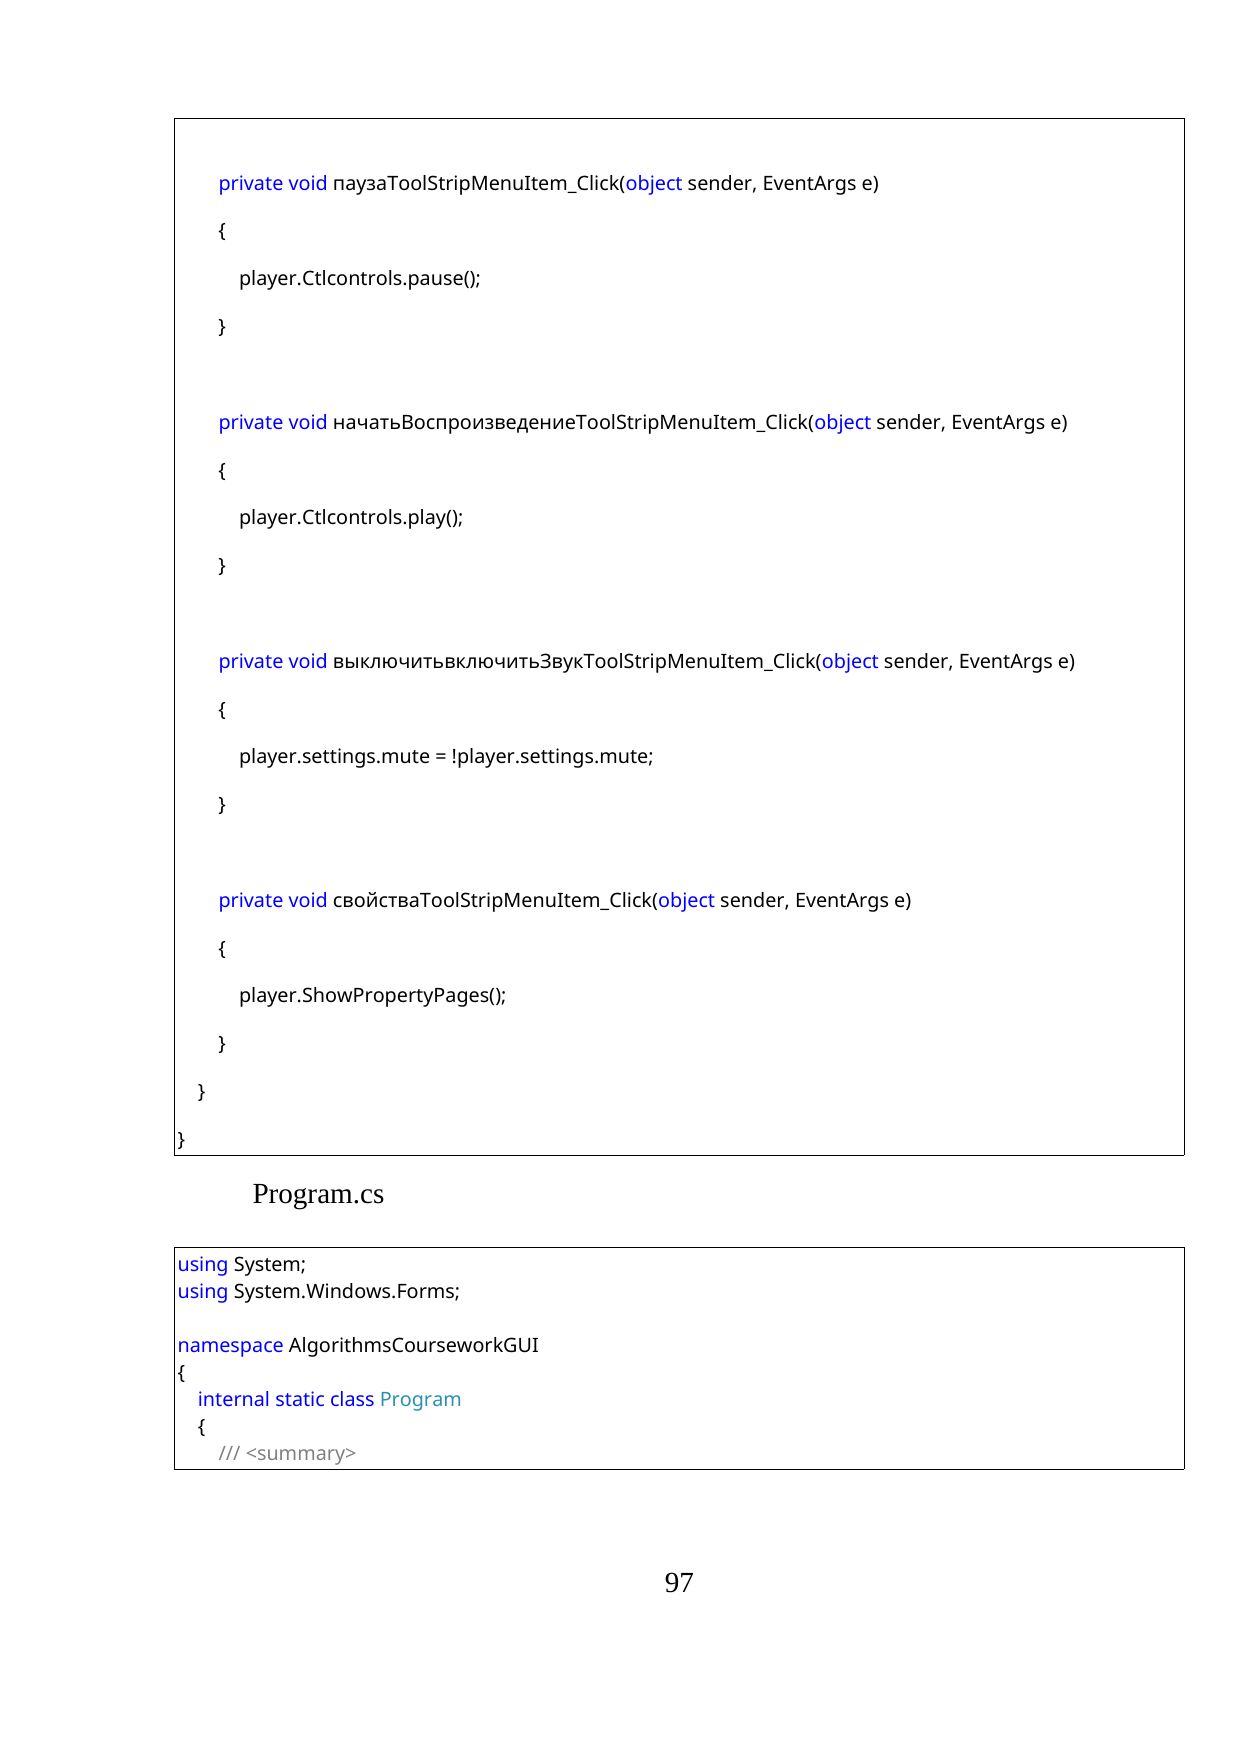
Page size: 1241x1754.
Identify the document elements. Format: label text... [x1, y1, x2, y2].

text } [175, 1074, 1184, 1104]
text internal static class Program [177, 1385, 1181, 1412]
text using System; [175, 1248, 1184, 1277]
text player.Ctlcontrols.pause(); [175, 262, 1184, 292]
text { [177, 1358, 1181, 1385]
text } [175, 1027, 1184, 1057]
text } [175, 1122, 1184, 1155]
text private void свойстваToolStripMenuItem_Click(object sender, EventArgs e) [175, 883, 1184, 913]
text } [175, 787, 1184, 817]
text private void начатьВоспроизведениеToolStripMenuItem_Click(object sender, EventArgs e) [175, 405, 1184, 435]
text player.ShowPropertyPages(); [175, 979, 1184, 1009]
text } [175, 309, 1184, 339]
text player.Ctlcontrols.play(); [175, 501, 1184, 531]
text private void паузаToolStripMenuItem_Click(object sender, EventArgs e) [175, 166, 1184, 196]
text namespace AlgorithmsCourseworkGUI [177, 1331, 1181, 1358]
text { [177, 1412, 1181, 1436]
text player.settings.mute = !player.settings.mute; [175, 740, 1184, 770]
text { [175, 692, 1184, 722]
text } [175, 548, 1184, 578]
text /// <summary> [175, 1436, 1184, 1469]
text private void выключитьвключитьЗвукToolStripMenuItem_Click(object sender, EventArgs e) [175, 644, 1184, 674]
text Program.cs [177, 1176, 1181, 1209]
text { [175, 214, 1184, 244]
text using System.Windows.Forms; [177, 1277, 1181, 1304]
text { [175, 931, 1184, 961]
text { [175, 453, 1184, 483]
